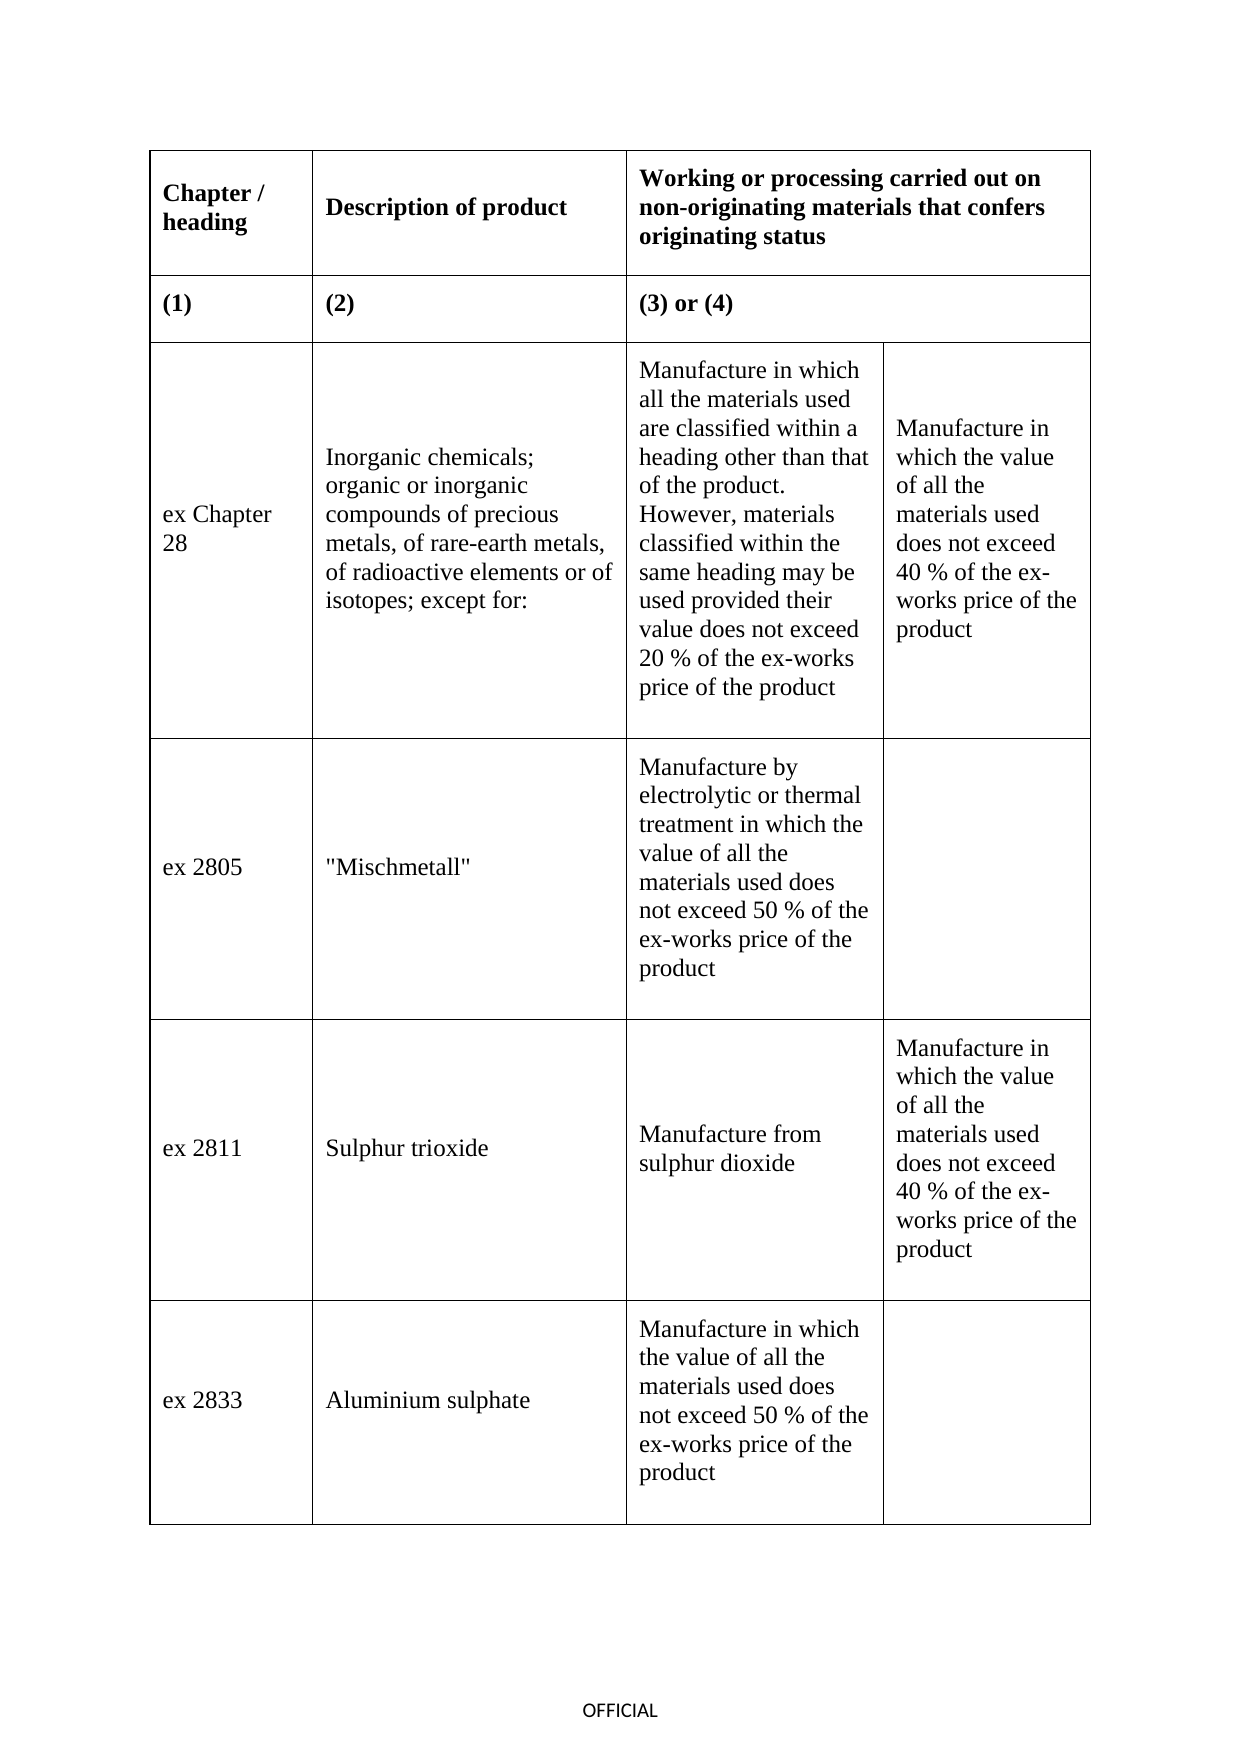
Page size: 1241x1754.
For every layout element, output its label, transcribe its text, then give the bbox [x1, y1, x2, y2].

table_cell Aluminium sulphate [313, 1301, 626, 1524]
table_cell "Mischmetall" [313, 739, 626, 1019]
table_cell ex Chapter 28 [151, 343, 312, 738]
table_cell ex 2811 [151, 1020, 312, 1300]
table_cell Manufacture in which the value of all the materials used does not exceed 40 % of the ex‐works price of the product [884, 343, 1090, 738]
table_header Working or processing carried out on non‐originating materials that confers originating status [627, 151, 1090, 275]
table_cell (2) [313, 276, 626, 342]
table_header Description of product [313, 151, 626, 275]
table_cell Sulphur trioxide [313, 1020, 626, 1300]
table_cell Manufacture from sulphur dioxide [627, 1020, 883, 1300]
table_cell ex 2805 [151, 739, 312, 1019]
table_cell ex 2833 [151, 1301, 312, 1524]
table_cell Manufacture in which the value of all the materials used does not exceed 50 % of the ex‐works price of the product [627, 1301, 883, 1524]
table_cell (1) [151, 276, 312, 342]
table_cell (3) or (4) [627, 276, 1090, 342]
table_header Chapter / heading [151, 151, 312, 275]
table_cell Manufacture by electrolytic or thermal treatment in which the value of all the materials used does not exceed 50 % of the ex‐works price of the product [627, 739, 883, 1019]
table_cell Manufacture in which the value of all the materials used does not exceed 40 % of the ex‐works price of the product [884, 1020, 1090, 1300]
table_cell [884, 1301, 1090, 1524]
table_cell Inorganic chemicals; organic or inorganic compounds of precious metals, of rare‐earth metals, of radioactive elements or of isotopes; except for: [313, 343, 626, 738]
table_cell Manufacture in which all the materials used are classified within a heading other than that of the product. However, materials classified within the same heading may be used provided their value does not exceed 20 % of the ex‐works price of the product [627, 343, 883, 738]
table_cell [884, 739, 1090, 1019]
